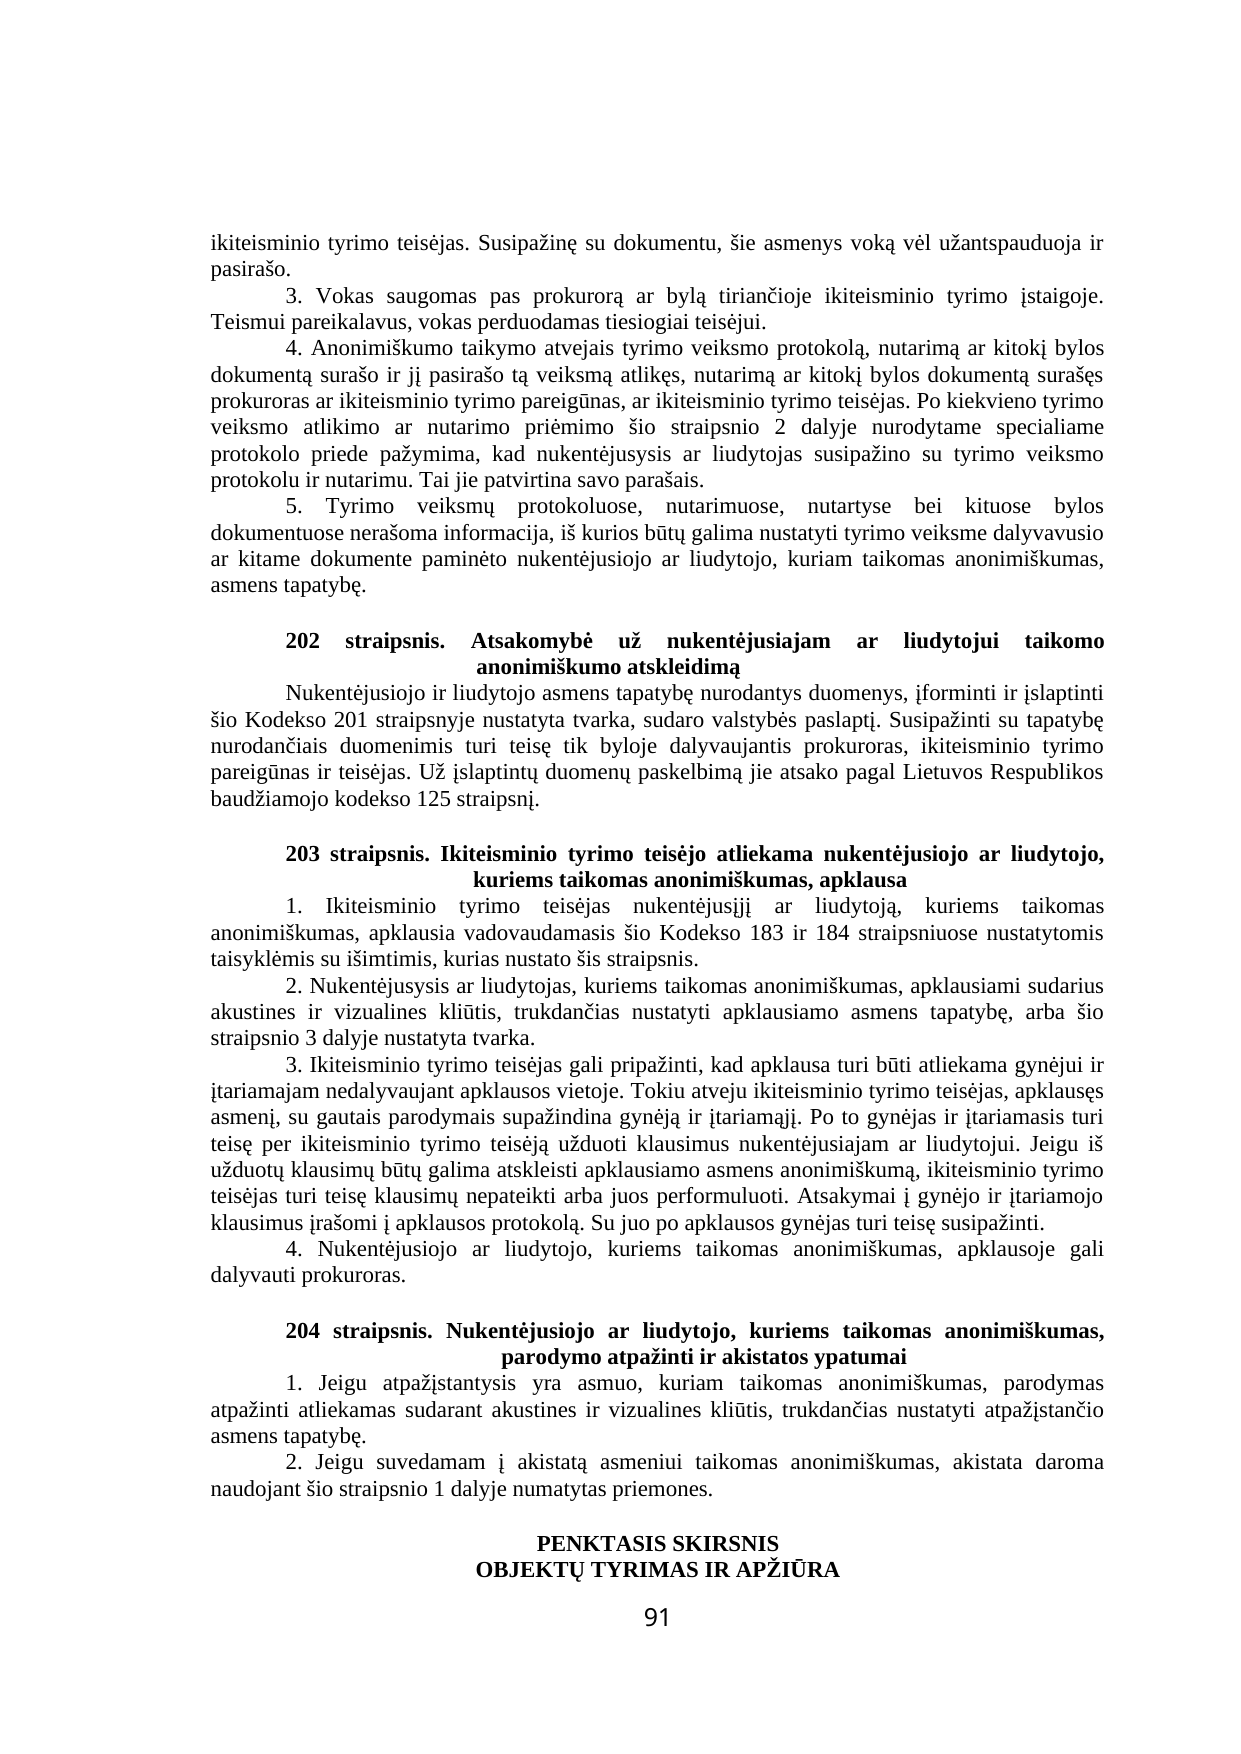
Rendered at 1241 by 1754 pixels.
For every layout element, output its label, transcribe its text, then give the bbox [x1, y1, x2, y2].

text 204 straipsnis. Nukentėjusiojo ar liudytojo, kuriems taikomas anonimiškumas, parodymo atpažinti ir akistatos ypatumai [285, 1317, 1105, 1369]
text ikiteisminio tyrimo teisėjas. Susipažinę su dokumentu, šie asmenys voką vėl užantspauduoja ir pasirašo. [210, 229, 1105, 282]
text PENKTASIS SKIRSNIS [210, 1530, 1105, 1556]
text 202 straipsnis. Atsakomybė už nukentėjusiajam ar liudytojui taikomo anonimiškumo atskleidimą [285, 627, 1105, 679]
text Objektų tyrimas IR APŽIŪRA [210, 1556, 1105, 1583]
text 3. Vokas saugomas pas prokurorą ar bylą tiriančioje ikiteisminio tyrimo įstaigoje. Teismui pareikalavus, vokas perduodamas tiesiogiai teisėjui. [210, 282, 1105, 334]
text 203 straipsnis. Ikiteisminio tyrimo teisėjo atliekama nukentėjusiojo ar liudytojo, kuriems taikomas anonimiškumas, apklausa [285, 840, 1105, 893]
text 4. Anonimiškumo taikymo atvejais tyrimo veiksmo protokolą, nutarimą ar kitokį bylos dokumentą surašo ir jį pasirašo tą veiksmą atlikęs, nutarimą ar kitokį bylos dokumentą surašęs prokuroras ar ikiteisminio tyrimo pareigūnas, ar ikiteisminio tyrimo teisėjas. Po kiekvieno tyrimo veiksmo atlikimo ar nutarimo priėmimo šio straipsnio 2 dalyje nurodytame specialiame protokolo priede pažymima, kad nukentėjusysis ar liudytojas susipažino su tyrimo veiksmo protokolu ir nutarimu. Tai jie patvirtina savo parašais. [210, 334, 1105, 492]
text 5. Tyrimo veiksmų protokoluose, nutarimuose, nutartyse bei kituose bylos dokumentuose nerašoma informacija, iš kurios būtų galima nustatyti tyrimo veiksme dalyvavusio ar kitame dokumente paminėto nukentėjusiojo ar liudytojo, kuriam taikomas anonimiškumas, asmens tapatybę. [210, 492, 1105, 598]
text 1. Jeigu atpažįstantysis yra asmuo, kuriam taikomas anonimiškumas, parodymas atpažinti atliekamas sudarant akustines ir vizualines kliūtis, trukdančias nustatyti atpažįstančio asmens tapatybę. [210, 1369, 1105, 1448]
text 1. Ikiteisminio tyrimo teisėjas nukentėjusįjį ar liudytoją, kuriems taikomas anonimiškumas, apklausia vadovaudamasis šio Kodekso 183 ir 184 straipsniuose nustatytomis taisyklėmis su išimtimis, kurias nustato šis straipsnis. [210, 893, 1105, 972]
text 3. Ikiteisminio tyrimo teisėjas gali pripažinti, kad apklausa turi būti atliekama gynėjui ir įtariamajam nedalyvaujant apklausos vietoje. Tokiu atveju ikiteisminio tyrimo teisėjas, apklausęs asmenį, su gautais parodymais supažindina gynėją ir įtariamąjį. Po to gynėjas ir įtariamasis turi teisę per ikiteisminio tyrimo teisėją užduoti klausimus nukentėjusiajam ar liudytojui. Jeigu iš užduotų klausimų būtų galima atskleisti apklausiamo asmens anonimiškumą, ikiteisminio tyrimo teisėjas turi teisę klausimų nepateikti arba juos performuluoti. Atsakymai į gynėjo ir įtariamojo klausimus įrašomi į apklausos protokolą. Su juo po apklausos gynėjas turi teisę susipažinti. [210, 1051, 1105, 1235]
text Nukentėjusiojo ir liudytojo asmens tapatybę nurodantys duomenys, įforminti ir įslaptinti šio Kodekso 201 straipsnyje nustatyta tvarka, sudaro valstybės paslaptį. Susipažinti su tapatybę nurodančiais duomenimis turi teisę tik byloje dalyvaujantis prokuroras, ikiteisminio tyrimo pareigūnas ir teisėjas. Už įslaptintų duomenų paskelbimą jie atsako pagal Lietuvos Respublikos baudžiamojo kodekso 125 straipsnį. [210, 679, 1105, 811]
text 2. Jeigu suvedamam į akistatą asmeniui taikomas anonimiškumas, akistata daroma naudojant šio straipsnio 1 dalyje numatytas priemones. [210, 1448, 1105, 1501]
text 4. Nukentėjusiojo ar liudytojo, kuriems taikomas anonimiškumas, apklausoje gali dalyvauti prokuroras. [210, 1235, 1105, 1288]
text 2. Nukentėjusysis ar liudytojas, kuriems taikomas anonimiškumas, apklausiami sudarius akustines ir vizualines kliūtis, trukdančias nustatyti apklausiamo asmens tapatybę, arba šio straipsnio 3 dalyje nustatyta tvarka. [210, 972, 1105, 1051]
